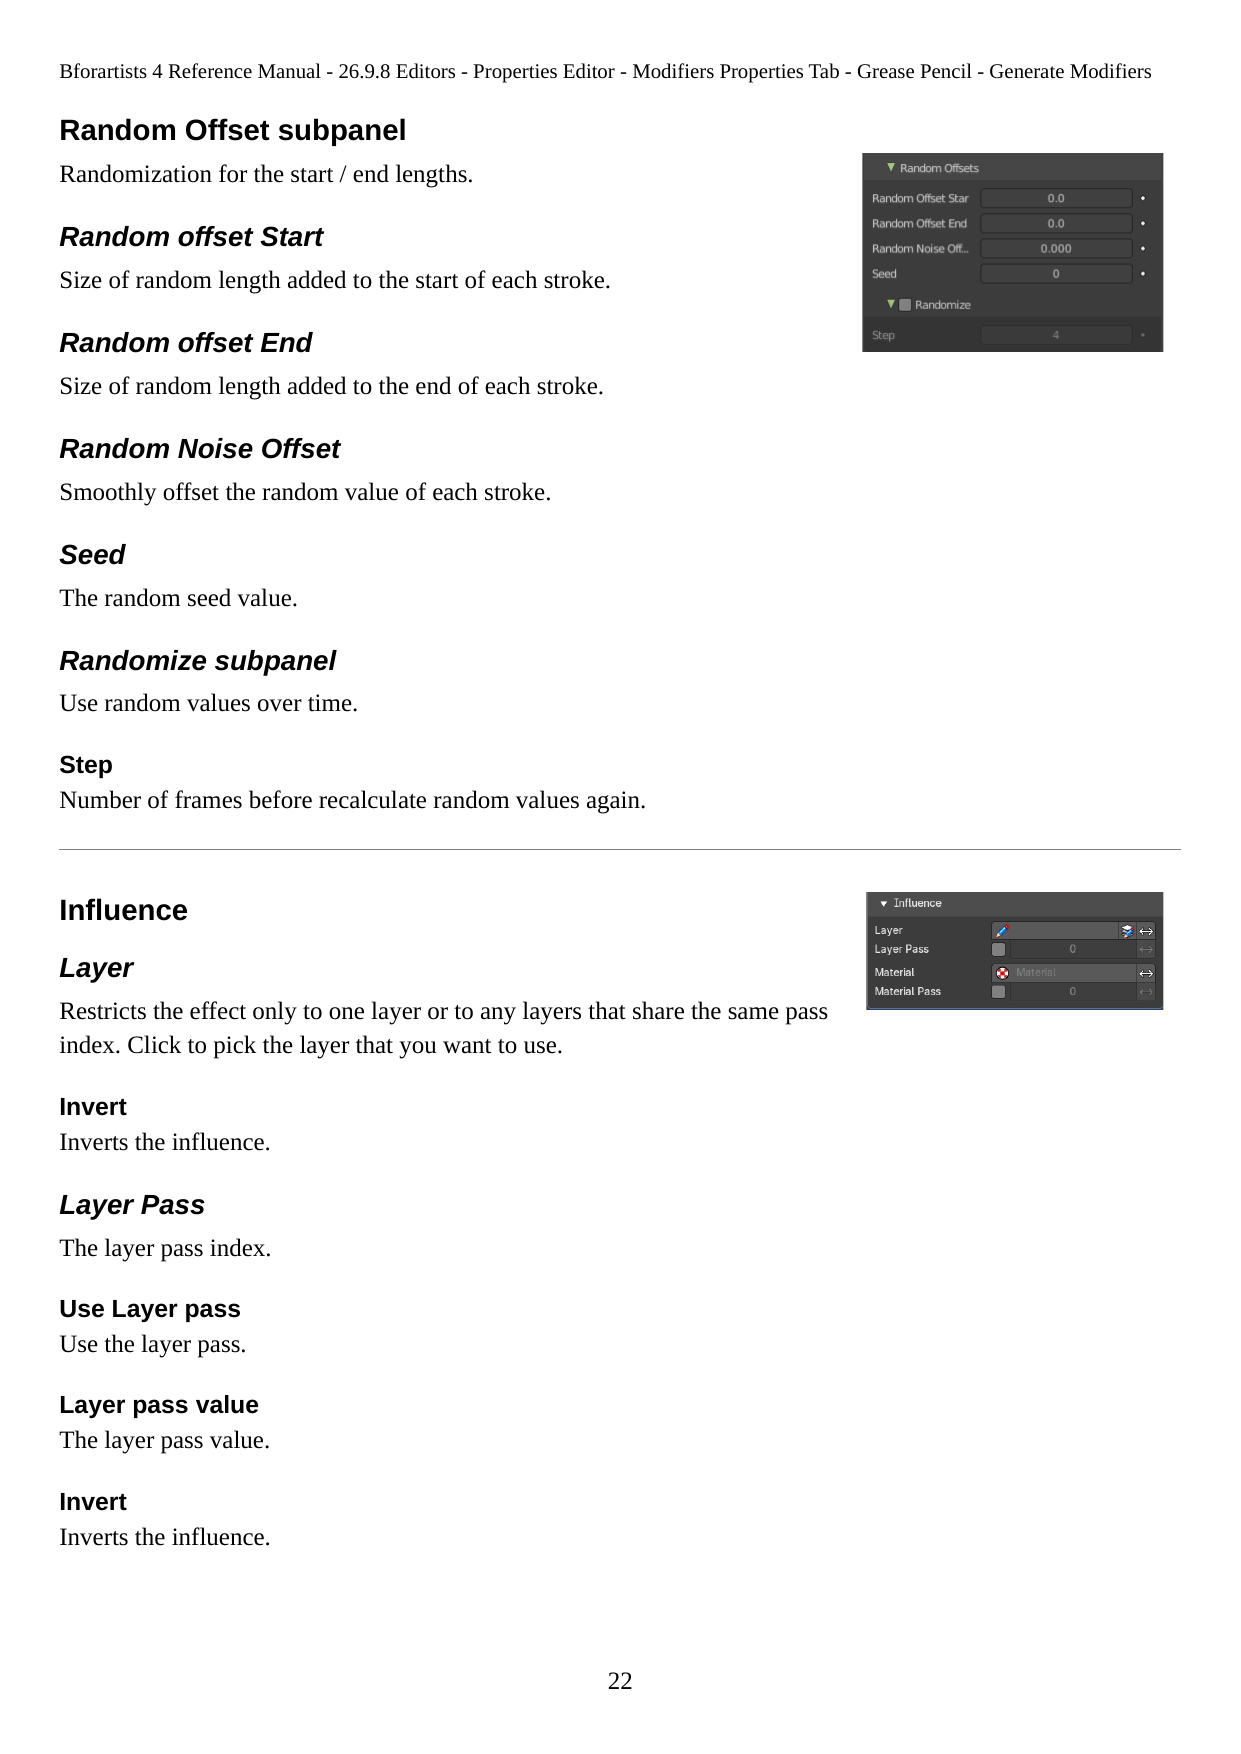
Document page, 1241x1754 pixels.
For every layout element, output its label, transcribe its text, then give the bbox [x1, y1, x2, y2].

subtitle Invert [59, 1487, 1181, 1515]
subtitle Random Offset subpanel [59, 113, 1181, 146]
text Restricts the effect only to one layer or to any layers that share the same pass index. Click to pick the layer that you want to use. [59, 996, 1181, 1059]
subtitle [1164, 893, 1181, 926]
subtitle Layer [59, 951, 866, 983]
subtitle Random offset End [59, 326, 1181, 358]
text The layer pass value. [59, 1425, 1181, 1454]
subtitle Random Noise Offset [59, 432, 1181, 464]
text Inverts the influence. [59, 1522, 1181, 1550]
subtitle Layer pass value [59, 1391, 1181, 1419]
text Number of frames before recalculate random values again. [59, 785, 1181, 814]
picture [866, 892, 1164, 1010]
subtitle Seed [59, 538, 1181, 570]
text Size of random length added to the start of each stroke. [59, 265, 862, 293]
subtitle Use Layer pass [59, 1294, 1181, 1323]
text Inverts the influence. [59, 1127, 1181, 1155]
subtitle [1164, 220, 1181, 252]
subtitle Layer Pass [59, 1188, 1181, 1220]
subtitle Invert [59, 1092, 1181, 1120]
subtitle Influence [59, 893, 866, 926]
subtitle Step [59, 750, 1181, 779]
subtitle [1164, 951, 1181, 983]
picture [862, 153, 1164, 352]
text The layer pass index. [59, 1233, 1181, 1261]
text Randomization for the start / end lengths. [59, 159, 862, 188]
subtitle Randomize subpanel [59, 644, 1181, 676]
text Smoothly offset the random value of each stroke. [59, 477, 1181, 505]
text Use the layer pass. [59, 1329, 1181, 1358]
text The random seed value. [59, 583, 1181, 611]
text Use random values over time. [59, 688, 1181, 717]
subtitle Random offset Start [59, 220, 862, 252]
text Size of random length added to the end of each stroke. [59, 371, 1181, 399]
